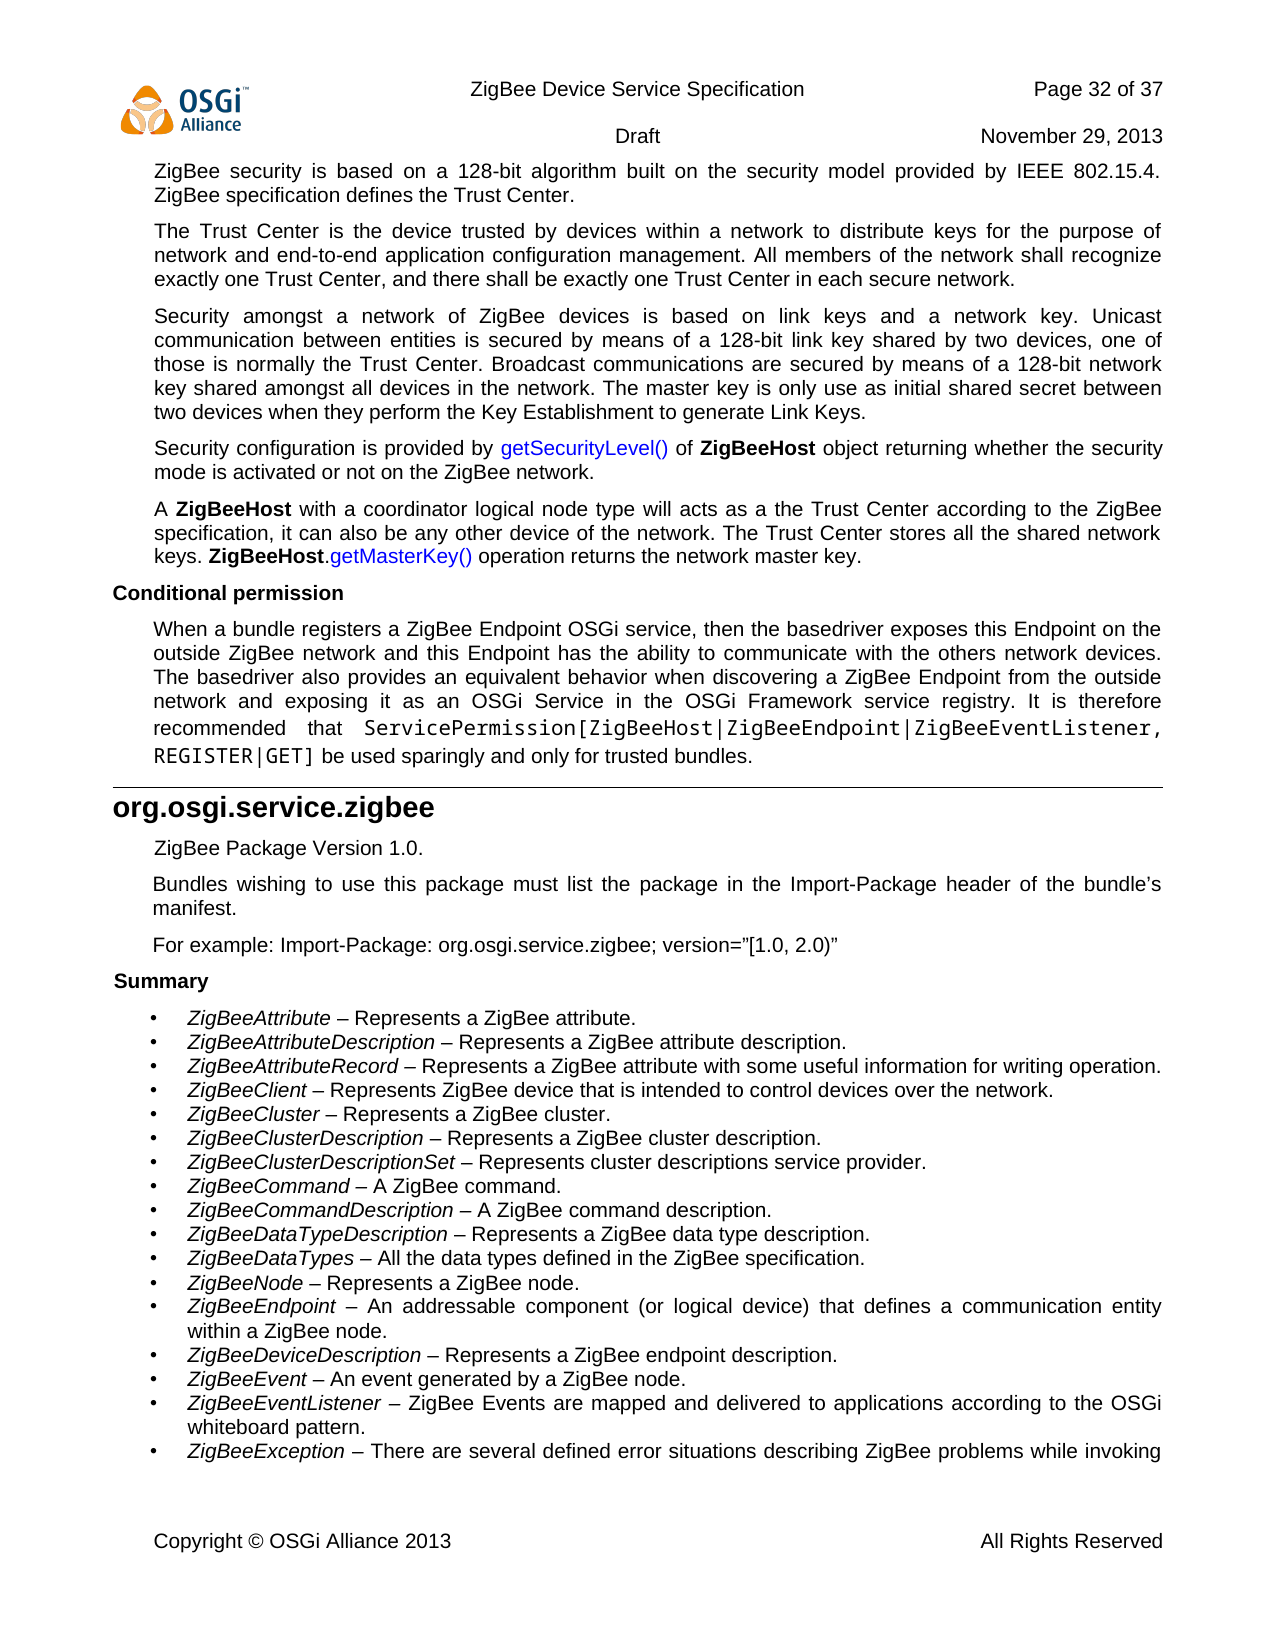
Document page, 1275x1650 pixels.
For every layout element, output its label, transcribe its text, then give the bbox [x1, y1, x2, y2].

list ZigBeeAttribute – Represents a ZigBee attribute. [150, 1006, 1163, 1030]
text Summary [114, 969, 1163, 993]
list ZigBeeCluster – Represents a ZigBee cluster. [150, 1102, 1163, 1126]
list ZigBeeEvent – An event generated by a ZigBee node. [150, 1366, 1163, 1391]
list ZigBeeClusterDescriptionSet – Represents cluster descriptions service provider. [150, 1150, 1163, 1174]
list ZigBeeNode – Represents a ZigBee node. [150, 1270, 1163, 1294]
list ZigBeeAttributeDescription – Represents a ZigBee attribute description. [150, 1030, 1163, 1054]
list ZigBeeDeviceDescription – Represents a ZigBee endpoint description. [150, 1342, 1163, 1366]
list Conditional permission [112, 581, 1163, 605]
text For example: Import-Package: org.osgi.service.zigbee; version=”[1.0, 2.0)” [152, 933, 1163, 957]
text ZigBee Package Version 1.0. [154, 836, 1163, 860]
text Security configuration is provided by getSecurityLevel() of ZigBeeHost object returning whether the security mode is activated or not on the ZigBee network. [154, 436, 1163, 484]
list ZigBeeAttributeRecord – Represents a ZigBee attribute with some useful information for writing operation. [150, 1054, 1163, 1078]
list ZigBeeEventListener – ZigBee Events are mapped and delivered to applications according to the OSGi whiteboard pattern. [150, 1391, 1163, 1438]
text A ZigBeeHost with a coordinator logical node type will acts as a the Trust Center according to the ZigBee specification, it can also be any other device of the network. The Trust Center stores all the shared network keys. ZigBeeHost.getMasterKey() operation returns the network master key. [154, 496, 1163, 568]
list ZigBeeCommand – A ZigBee command. [150, 1174, 1163, 1198]
text Security amongst a network of ZigBee devices is based on link keys and a network key. Unicast communication between entities is secured by means of a 128-bit link key shared by two devices, one of those is normally the Trust Center. Broadcast communications are secured by means of a 128-bit network key shared amongst all devices in the network. The master key is only use as initial shared secret between two devices when they perform the Key Establishment to generate Link Keys. [154, 304, 1163, 423]
list ZigBeeClusterDescription – Represents a ZigBee cluster description. [150, 1126, 1163, 1150]
list ZigBeeDataTypes – All the data types defined in the ZigBee specification. [150, 1246, 1163, 1270]
subtitle org.osgi.service.zigbee [112, 788, 1163, 823]
list ZigBeeDataTypeDescription – Represents a ZigBee data type description. [150, 1222, 1163, 1246]
list ZigBeeException – There are several defined error situations describing ZigBee problems while invoking [150, 1438, 1163, 1463]
list ZigBeeClient – Represents ZigBee device that is intended to control devices over the network. [150, 1078, 1163, 1102]
picture [113, 78, 257, 142]
text When a bundle registers a ZigBee Endpoint OSGi service, then the basedriver exposes this Endpoint on the outside ZigBee network and this Endpoint has the ability to communicate with the others network devices. The basedriver also provides an equivalent behavior when discovering a ZigBee Endpoint from the outside network and exposing it as an OSGi Service in the OSGi Framework service registry. It is therefore recommended that ServicePermission[ZigBeeHost|ZigBeeEndpoint|ZigBeeEventListener, REGISTER|GET] be used sparingly and only for trusted bundles. [153, 617, 1163, 770]
list ZigBeeEndpoint – An addressable component (or logical device) that defines a communication entity within a ZigBee node. [150, 1294, 1163, 1342]
text ZigBee security is based on a 128-bit algorithm built on the security model provided by IEEE 802.15.4. ZigBee specification defines the Trust Center. [154, 159, 1163, 207]
text The Trust Center is the device trusted by devices within a network to distribute keys for the purpose of network and end-to-end application configuration management. All members of the network shall recognize exactly one Trust Center, and there shall be exactly one Trust Center in each secure network. [154, 219, 1163, 291]
list ZigBeeCommandDescription – A ZigBee command description. [150, 1198, 1163, 1222]
text Bundles wishing to use this package must list the package in the Import-Package header of the bundle’s manifest. [152, 872, 1163, 920]
